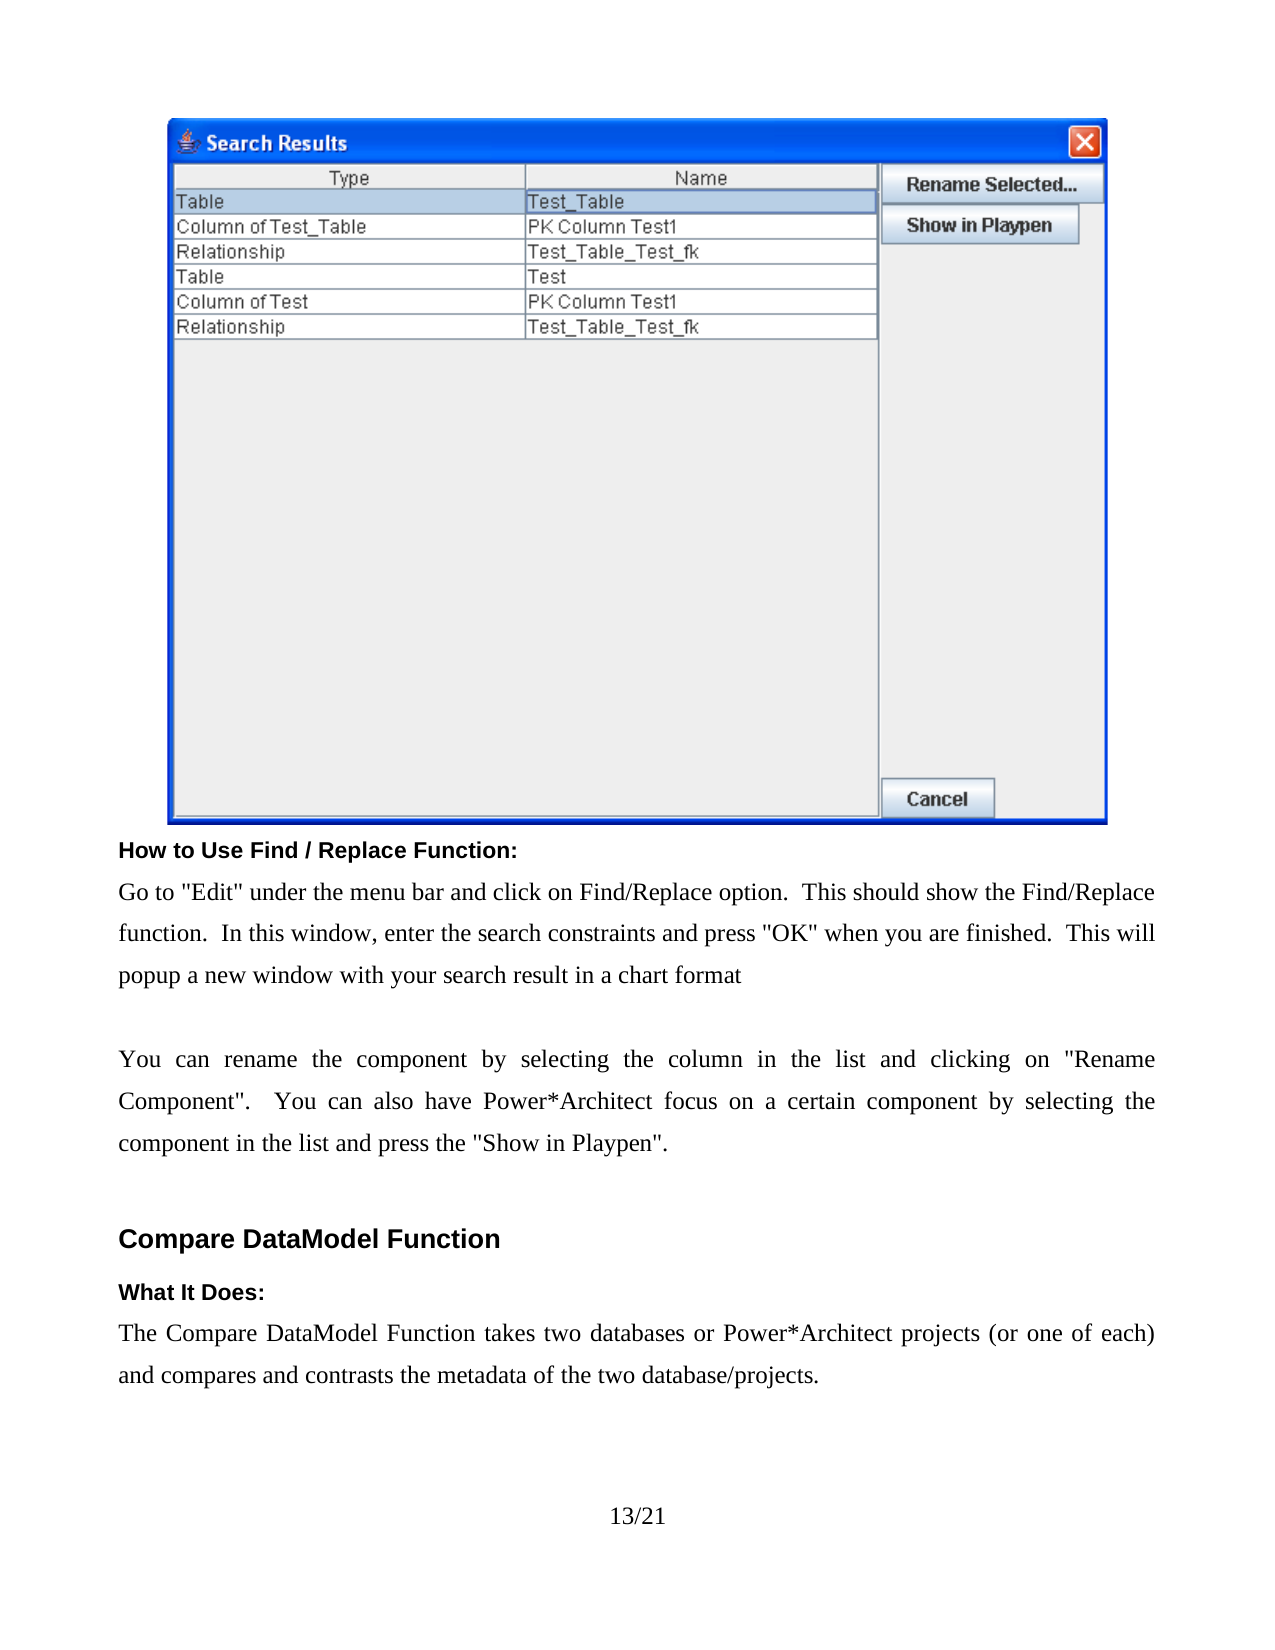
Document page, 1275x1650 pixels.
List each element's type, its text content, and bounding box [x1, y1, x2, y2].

subtitle What It Does: [118, 1279, 1157, 1305]
picture [167, 118, 1108, 825]
text You can rename the component by selecting the column in the list and clicking on "Rename Component". You can also have Power*Architect focus on a certain component by selecting the component in the list and press the "Show in Playpen". [118, 1045, 1157, 1157]
text The Compare DataModel Function takes two databases or Power*Architect projects (or one of each) and compares and contrasts the metadata of the two database/projects. [118, 1319, 1157, 1389]
text Go to "Edit" under the menu bar and click on Find/Replace option. This should show the Find/Replace function. In this window, enter the search constraints and press "OK" when you are finished. This will popup a new window with your search result in a chart format [118, 877, 1157, 989]
subtitle Compare DataModel Function [118, 1224, 1157, 1254]
subtitle How to Use Find / Replace Function: [118, 825, 1157, 863]
